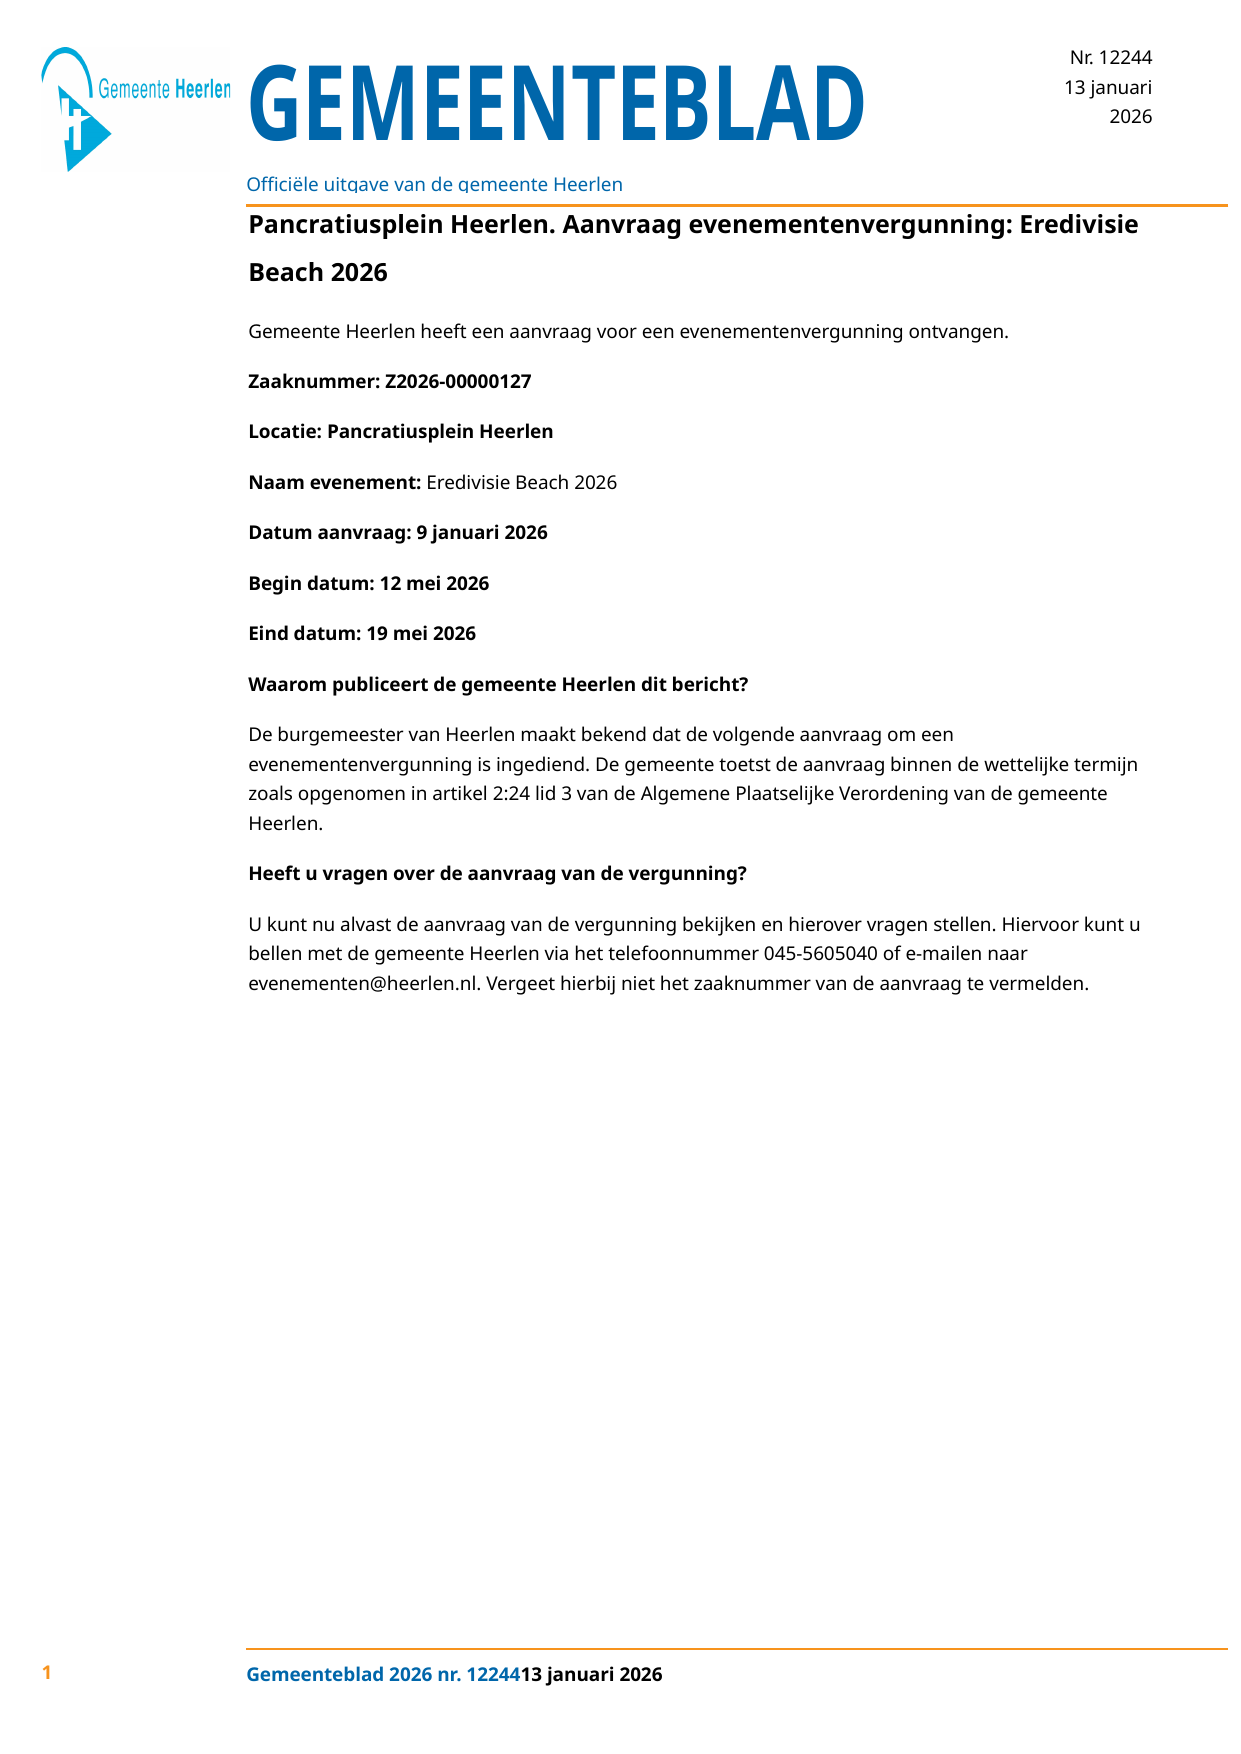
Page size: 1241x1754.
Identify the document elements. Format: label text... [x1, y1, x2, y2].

picture [41, 47, 59, 70]
text U kunt nu alvast de aanvraag van de vergunning bekijken en hierover vragen stellen. Hiervoor kunt u bellen met de gemeente Heerlen via het telefoonnummer 045-5605040 of e-mailen naar evenementen@heerlen.nl. Vergeet hierbij niet het zaaknummer van de aanvraag te vermelden. [248, 911, 1152, 996]
picture [41, 47, 231, 172]
text Locatie: Pancratiusplein Heerlen [248, 419, 1152, 444]
text Gemeente Heerlen heeft een aanvraag voor een evenementenvergunning ontvangen. [248, 318, 1152, 344]
text Datum aanvraag: 9 januari 2026 [248, 519, 1152, 545]
text Zaaknummer: Z2026-00000127 [248, 368, 1152, 394]
text Eind datum: 19 mei 2026 [248, 620, 1152, 646]
text Heeft u vragen over de aanvraag van de vergunning? [248, 860, 1152, 886]
text Waarom publiceert de gemeente Heerlen dit bericht? [248, 671, 1152, 697]
text Naam evenement: Eredivisie Beach 2026 [248, 469, 1152, 495]
text De burgemeester van Heerlen maakt bekend dat de volgende aanvraag om een evenementenvergunning is ingediend. De gemeente toetst de aanvraag binnen de wettelijke termijn zoals opgenomen in artikel 2:24 lid 3 van de Algemene Plaatselijke Verordening van de gemeente Heerlen. [248, 721, 1152, 836]
text Pancratiusplein Heerlen. Aanvraag evenementenvergunning: Eredivisie Beach 2026 [248, 207, 1152, 288]
text Begin datum: 12 mei 2026 [248, 570, 1152, 596]
